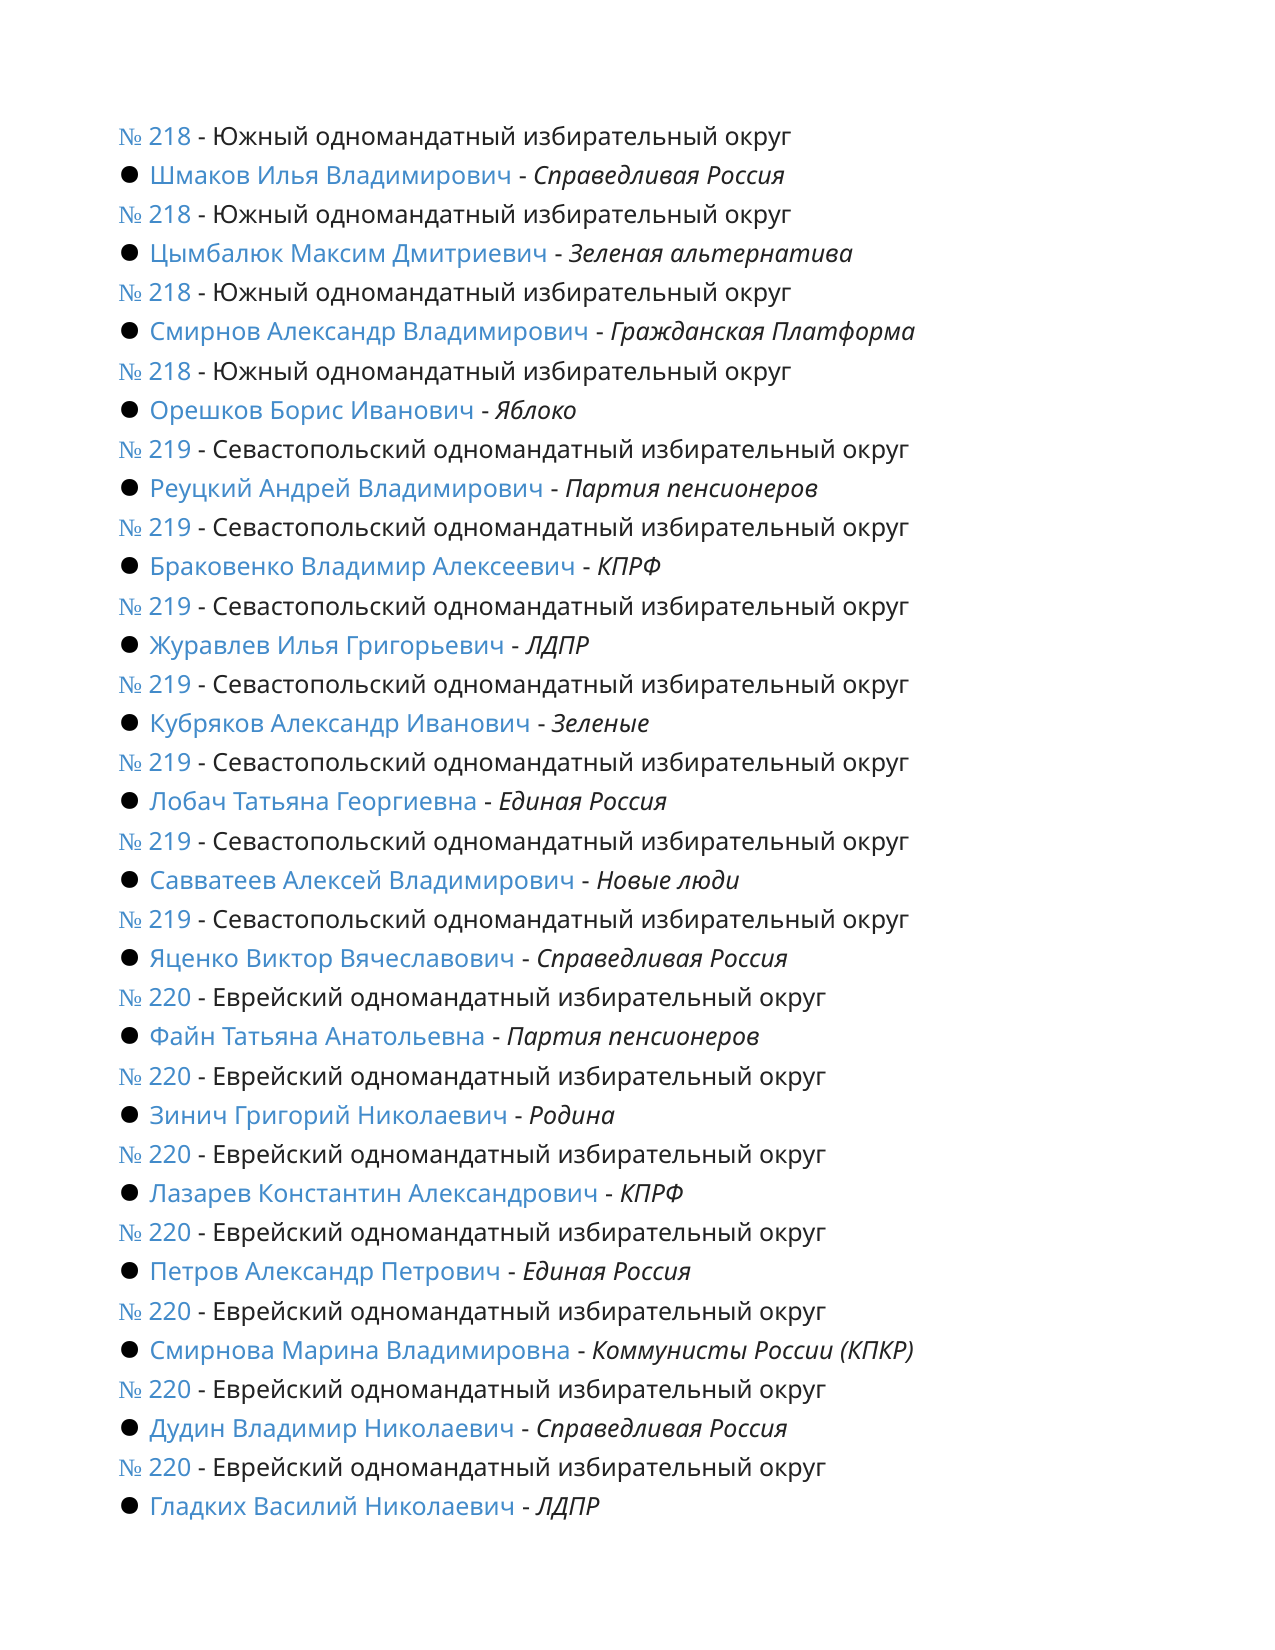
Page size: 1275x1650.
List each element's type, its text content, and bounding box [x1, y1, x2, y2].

text № 219 - Севастопольский одномандатный избирательный округ [118, 588, 1157, 622]
text № 220 - Еврейский одномандатный избирательный округ [118, 1058, 1157, 1092]
list Савватеев Алексей Владимирович - Новые люди [120, 862, 1157, 896]
list Смирнова Марина Владимировна - Коммунисты России (КПКР) [120, 1332, 1157, 1366]
list Реуцкий Андрей Владимирович - Партия пенсионеров [120, 471, 1157, 505]
list Журавлев Илья Григорьевич - ЛДПР [120, 627, 1157, 661]
text № 220 - Еврейский одномандатный избирательный округ [118, 1293, 1157, 1327]
text № 218 - Южный одномандатный избирательный округ [118, 118, 1157, 152]
text № 219 - Севастопольский одномандатный избирательный округ [118, 666, 1157, 701]
text № 219 - Севастопольский одномандатный избирательный округ [118, 901, 1157, 936]
text № 220 - Еврейский одномандатный избирательный округ [118, 1450, 1157, 1484]
text № 220 - Еврейский одномандатный избирательный округ [118, 1371, 1157, 1406]
list Гладких Василий Николаевич - ЛДПР [120, 1489, 1157, 1523]
text № 218 - Южный одномандатный избирательный округ [118, 353, 1157, 387]
list Цымбалюк Максим Дмитриевич - Зеленая альтернатива [120, 236, 1157, 270]
list Смирнов Александр Владимирович - Гражданская Платформа [120, 314, 1157, 348]
text № 219 - Севастопольский одномандатный избирательный округ [118, 431, 1157, 466]
list Лобач Татьяна Георгиевна - Единая Россия [120, 784, 1157, 818]
list Орешков Борис Иванович - Яблоко [120, 392, 1157, 426]
list Зинич Григорий Николаевич - Родина [120, 1097, 1157, 1131]
text № 220 - Еврейский одномандатный избирательный округ [118, 1136, 1157, 1171]
text № 220 - Еврейский одномандатный избирательный округ [118, 1215, 1157, 1249]
list Петров Александр Петрович - Единая Россия [120, 1254, 1157, 1288]
list Кубряков Александр Иванович - Зеленые [120, 706, 1157, 740]
list Дудин Владимир Николаевич - Справедливая Россия [120, 1411, 1157, 1445]
text № 219 - Севастопольский одномандатный избирательный округ [118, 823, 1157, 857]
list Файн Татьяна Анатольевна - Партия пенсионеров [120, 1019, 1157, 1053]
list Шмаков Илья Владимирович - Справедливая Россия [120, 157, 1157, 191]
list Яценко Виктор Вячеславович - Справедливая Россия [120, 941, 1157, 975]
list Лазарев Константин Александрович - КПРФ [120, 1176, 1157, 1210]
text № 220 - Еврейский одномандатный избирательный округ [118, 980, 1157, 1014]
text № 219 - Севастопольский одномандатный избирательный округ [118, 510, 1157, 544]
list Браковенко Владимир Алексеевич - КПРФ [120, 549, 1157, 583]
text № 219 - Севастопольский одномандатный избирательный округ [118, 745, 1157, 779]
text № 218 - Южный одномандатный избирательный округ [118, 275, 1157, 309]
text № 218 - Южный одномандатный избирательный округ [118, 196, 1157, 231]
